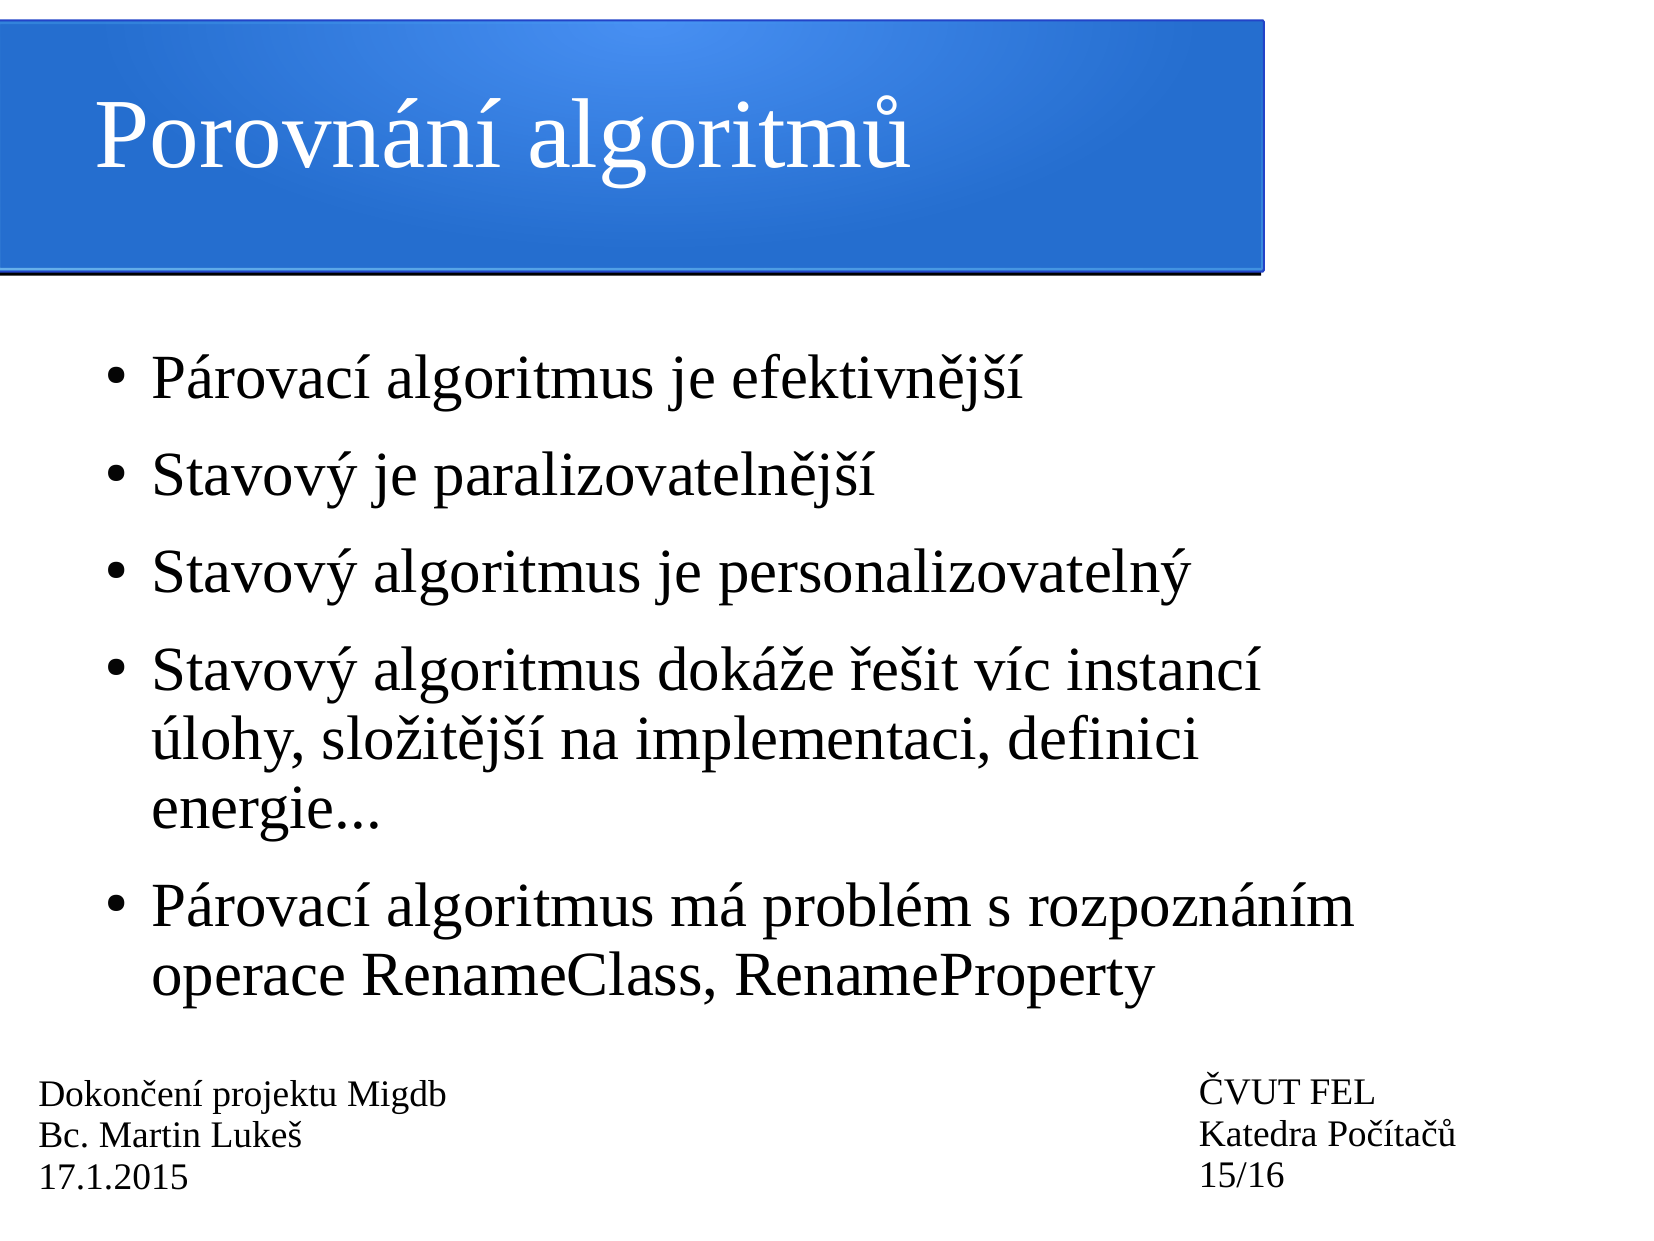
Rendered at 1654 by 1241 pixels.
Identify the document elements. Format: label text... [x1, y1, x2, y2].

list Párovací algoritmus je efektivnější Stavový je paralizovatelnější Stavový algoritmus je personalizovatelný Stavový algoritmus dokáže řešit víc instancí úlohy, složitější na implementaci, definici energie... Párovací algoritmus má problém s rozpoznáním operace RenameClass, RenameProperty [89, 342, 1359, 1052]
text_box Porovnání algoritmů [94, 78, 1229, 189]
text_box ČVUT FEL Katedra Počítačů <number>/16 [1184, 1063, 1571, 1204]
text_box Dokončení projektu Migdb Bc. Martin Lukeš 17.1.2015 [23, 1065, 1087, 1205]
